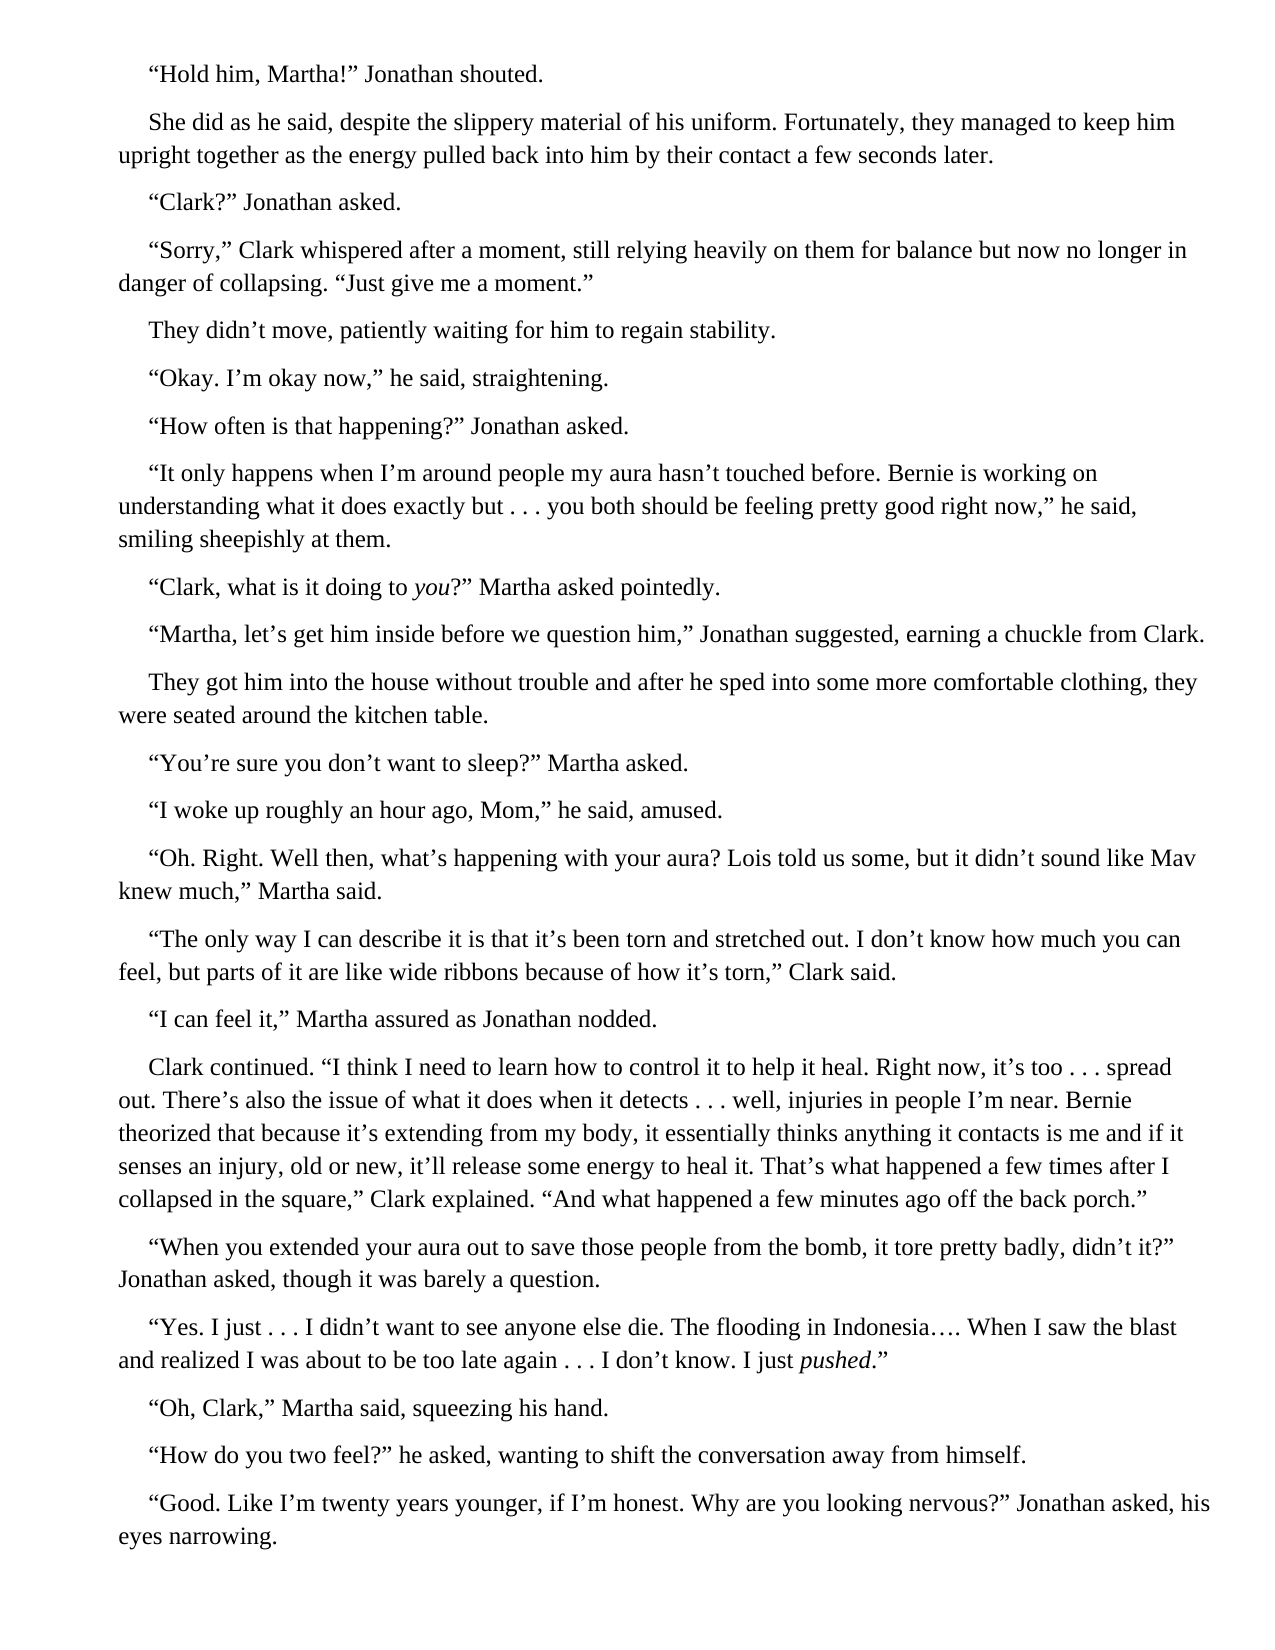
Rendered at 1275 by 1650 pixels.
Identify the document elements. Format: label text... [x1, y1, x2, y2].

text “Oh. Right. Well then, what’s happening with your aura? Lois told us some, but it didn’t sound like Mav knew much,” Martha said. [118, 843, 1216, 905]
text “How often is that happening?” Jonathan asked. [118, 411, 1216, 439]
text “You’re sure you don’t want to sleep?” Martha asked. [118, 748, 1216, 777]
text “How do you two feel?” he asked, wanting to shift the conversation away from himself. [118, 1440, 1216, 1469]
text Clark continued. “I think I need to learn how to control it to help it heal. Right now, it’s too . . . spread out. There’s also the issue of what it does when it detects . . . well, injuries in people I’m near. Bernie theorized that because it’s extending from my body, it essentially thinks anything it contacts is me and if it senses an injury, old or new, it’ll release some energy to heal it. That’s what happened a few times after I collapsed in the square,” Clark explained. “And what happened a few minutes ago off the back porch.” [118, 1052, 1216, 1213]
text “Good. Like I’m twenty years younger, if I’m honest. Why are you looking nervous?” Jonathan asked, his eyes narrowing. [118, 1488, 1216, 1550]
text “When you extended your aura out to save those people from the bomb, it tore pretty badly, didn’t it?” Jonathan asked, though it was barely a question. [118, 1232, 1216, 1293]
text “Oh, Clark,” Martha said, squeezing his hand. [118, 1393, 1216, 1422]
text They didn’t move, patiently waiting for him to regain stability. [118, 316, 1216, 344]
text “The only way I can describe it is that it’s been torn and stretched out. I don’t know how much you can feel, but parts of it are like wide ribbons because of how it’s torn,” Clark said. [118, 924, 1216, 985]
text “Sorry,” Clark whispered after a moment, still relying heavily on them for balance but now no longer in danger of collapsing. “Just give me a moment.” [118, 235, 1216, 297]
text “It only happens when I’m around people my aura hasn’t touched before. Bernie is working on understanding what it does exactly but . . . you both should be feeling pretty good right now,” he said, smiling sheepishly at them. [118, 458, 1216, 553]
text “Hold him, Martha!” Jonathan shouted. [118, 59, 1216, 88]
text “Clark, what is it doing to you?” Martha asked pointedly. [118, 572, 1216, 601]
text “Yes. I just . . . I didn’t want to see anyone else die. The flooding in Indonesia…. When I saw the blast and realized I was about to be too late again . . . I don’t know. I just pushed.” [118, 1312, 1216, 1374]
text “Martha, let’s get him inside before we question him,” Jonathan suggested, earning a chuckle from Clark. [118, 619, 1216, 648]
text They got him into the house without trouble and after he sped into some more comfortable clothing, they were seated around the kitchen table. [118, 667, 1216, 729]
text “Okay. I’m okay now,” he said, straightening. [118, 363, 1216, 392]
text “Clark?” Jonathan asked. [118, 187, 1216, 216]
text “I can feel it,” Martha assured as Jonathan nodded. [118, 1004, 1216, 1033]
text She did as he said, despite the slippery material of his uniform. Fortunately, they managed to keep him upright together as the energy pulled back into him by their contact a few seconds later. [118, 107, 1216, 168]
text “I woke up roughly an hour ago, Mom,” he said, amused. [118, 795, 1216, 824]
